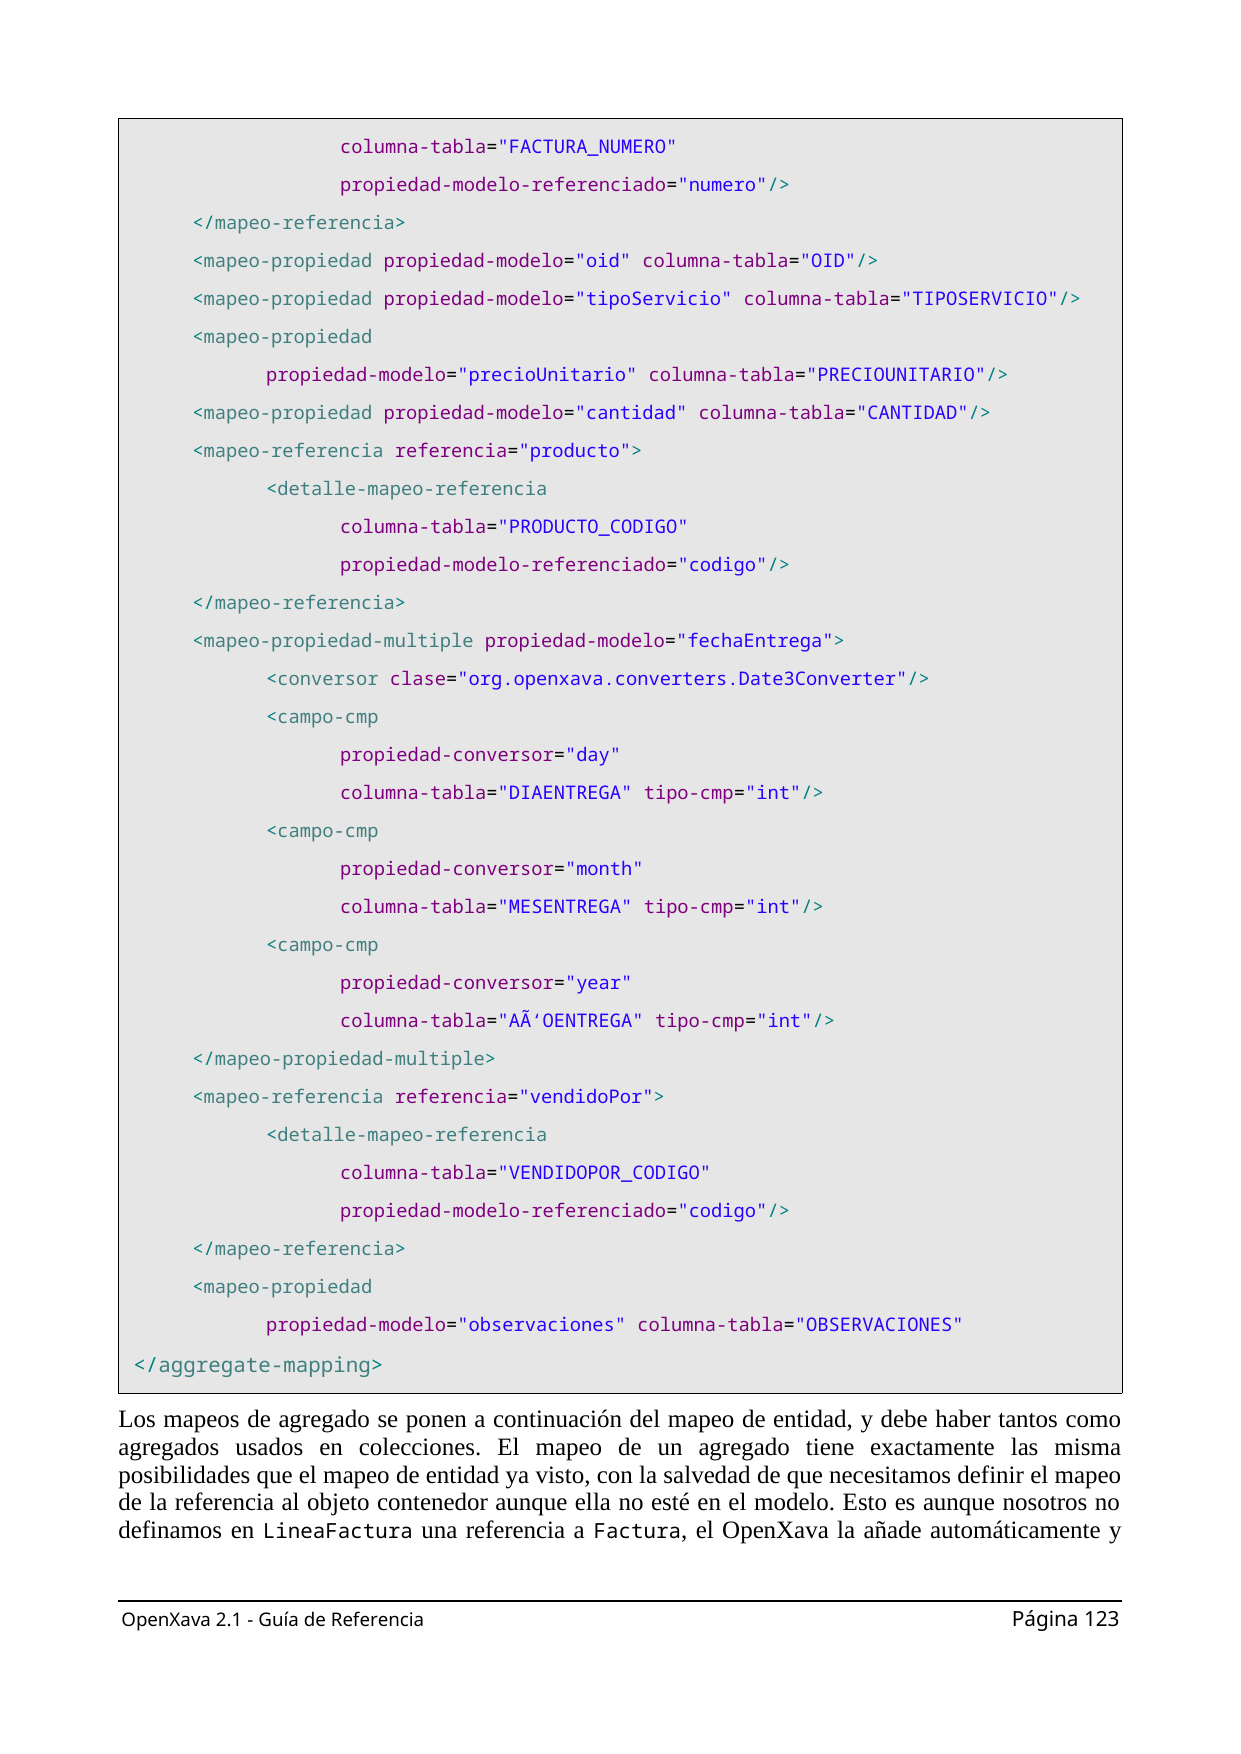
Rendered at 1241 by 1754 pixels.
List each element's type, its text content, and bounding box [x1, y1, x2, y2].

text <conversor clase="org.openxava.converters.Date3Converter"/> [119, 650, 1122, 688]
text propiedad-modelo-referenciado="numero"/> [119, 156, 1122, 194]
text </mapeo-referencia> [119, 194, 1122, 232]
text columna-tabla="FACTURA_NUMERO" [119, 119, 1122, 156]
text <mapeo-referencia referencia="vendidoPor"> [119, 1069, 1122, 1107]
text <mapeo-propiedad-multiple propiedad-modelo="fechaEntrega"> [119, 612, 1122, 650]
text propiedad-conversor="year" [119, 954, 1122, 993]
text <campo-cmp [119, 917, 1122, 954]
text <campo-cmp [119, 802, 1122, 841]
text <mapeo-propiedad propiedad-modelo="tipoServicio" columna-tabla="TIPOSERVICIO"/> [119, 270, 1122, 308]
text propiedad-modelo-referenciado="codigo"/> [119, 536, 1122, 574]
text propiedad-conversor="day" [119, 726, 1122, 764]
text columna-tabla="AÃ‘OENTREGA" tipo-cmp="int"/> [119, 993, 1122, 1031]
text columna-tabla="PRODUCTO_CODIGO" [119, 498, 1122, 536]
text </aggregate-mapping> [119, 1335, 1122, 1393]
text Los mapeos de agregado se ponen a continuación del mapeo de entidad, y debe haber tantos como agregados usados en colecciones. El mapeo de un agregado tiene exactamente las misma posibilidades que el mapeo de entidad ya visto, con la salvedad de que necesitamos definir el mapeo de la referencia al objeto contenedor aunque ella no esté en el modelo. Esto es aunque nosotros no definamos en LineaFactura una referencia a Factura, el OpenXava la añade automáticamente y [118, 1405, 1122, 1544]
text <mapeo-propiedad propiedad-modelo="oid" columna-tabla="OID"/> [119, 232, 1122, 270]
text propiedad-conversor="month" [119, 841, 1122, 878]
text columna-tabla="VENDIDOPOR_CODIGO" [119, 1145, 1122, 1183]
text <campo-cmp [119, 688, 1122, 726]
text <mapeo-propiedad [119, 308, 1122, 346]
text columna-tabla="MESENTREGA" tipo-cmp="int"/> [119, 878, 1122, 917]
text <mapeo-propiedad [119, 1259, 1122, 1297]
text <detalle-mapeo-referencia [119, 1107, 1122, 1145]
text </mapeo-referencia> [119, 574, 1122, 612]
text <mapeo-referencia referencia="producto"> [119, 422, 1122, 460]
text columna-tabla="DIAENTREGA" tipo-cmp="int"/> [119, 764, 1122, 802]
text <detalle-mapeo-referencia [119, 460, 1122, 498]
text propiedad-modelo="observaciones" columna-tabla="OBSERVACIONES" [119, 1297, 1122, 1335]
text propiedad-modelo="precioUnitario" columna-tabla="PRECIOUNITARIO"/> [119, 346, 1122, 384]
text <mapeo-propiedad propiedad-modelo="cantidad" columna-tabla="CANTIDAD"/> [119, 384, 1122, 422]
text </mapeo-referencia> [119, 1221, 1122, 1259]
text </mapeo-propiedad-multiple> [119, 1031, 1122, 1069]
text propiedad-modelo-referenciado="codigo"/> [119, 1183, 1122, 1221]
